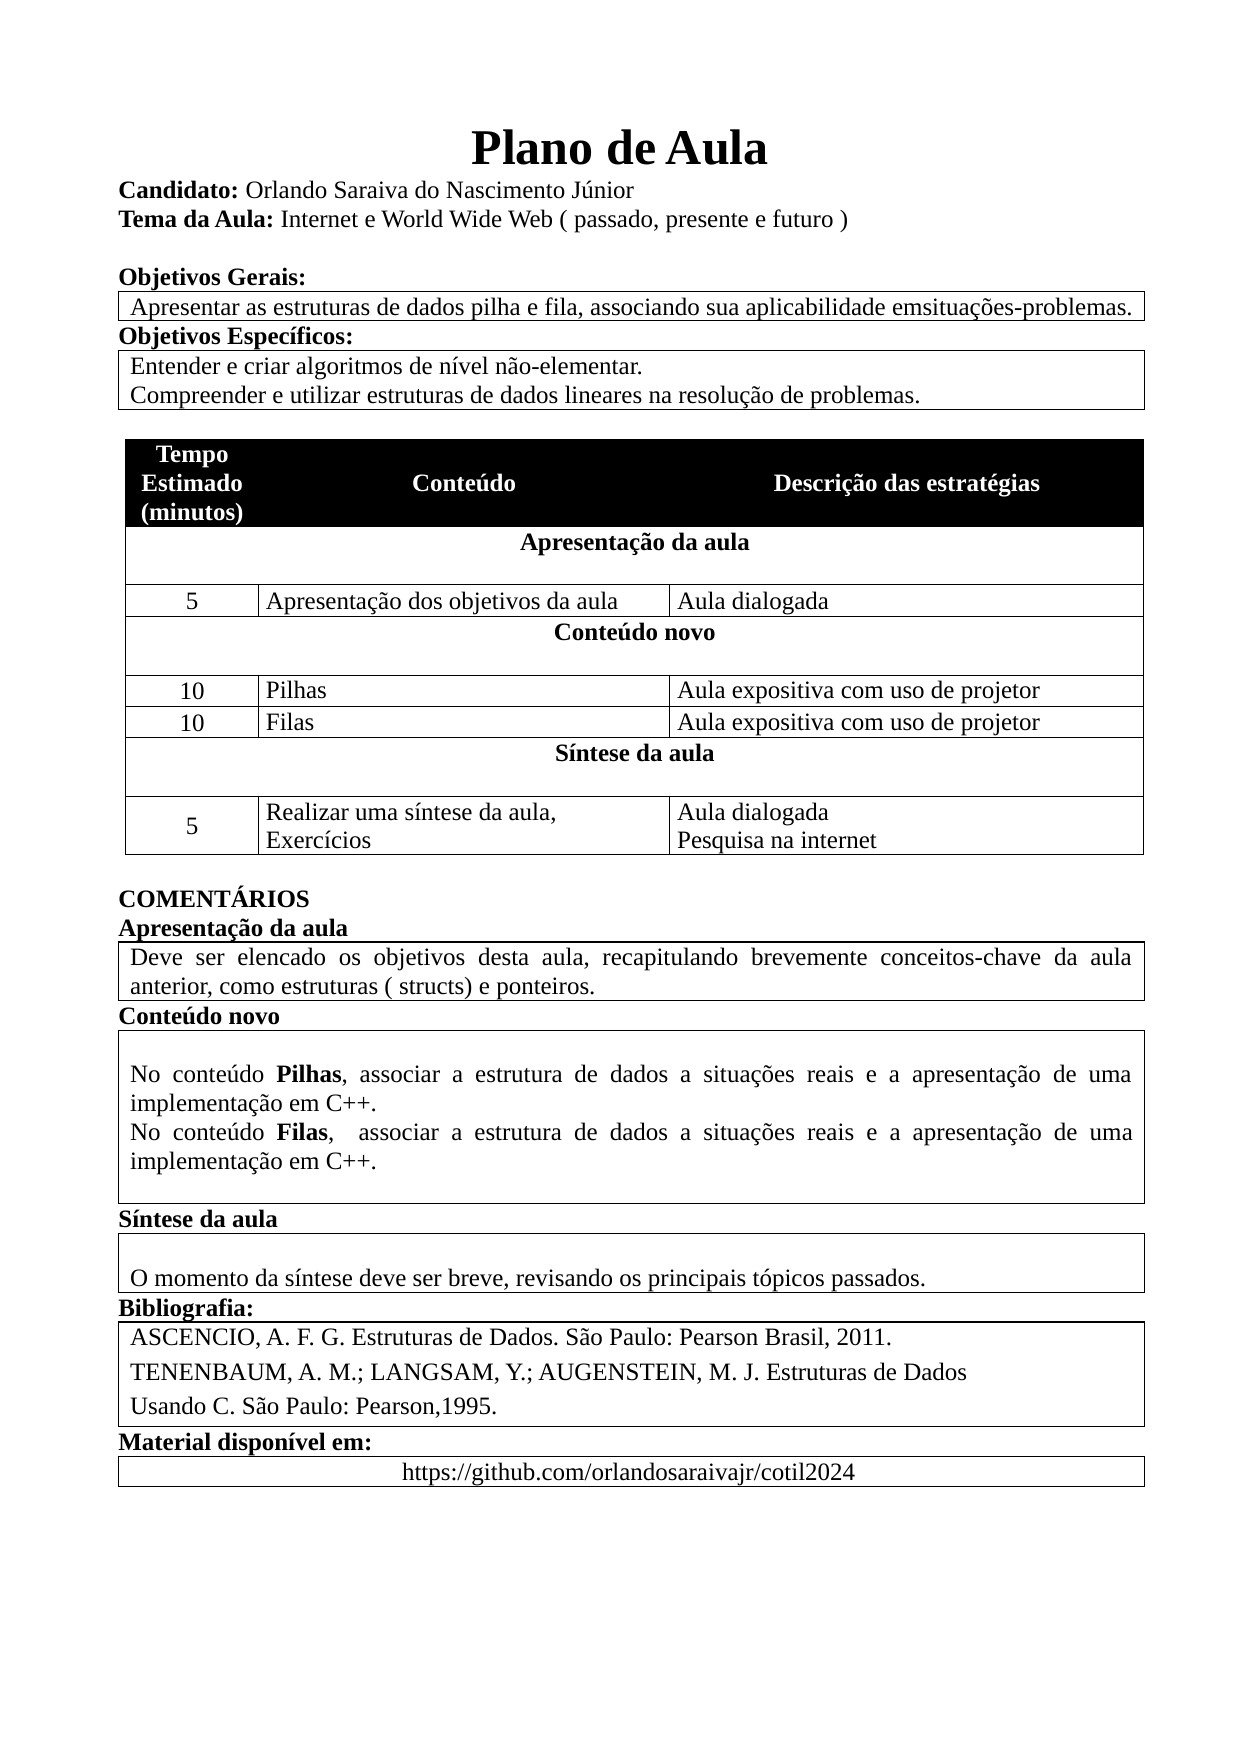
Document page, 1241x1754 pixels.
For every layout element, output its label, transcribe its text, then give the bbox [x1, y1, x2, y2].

table_cell Apresentação da aula [126, 527, 1143, 584]
text Conteúdo novo [118, 1001, 1122, 1030]
table_cell 10 [126, 676, 258, 706]
table_header O momento da síntese deve ser breve, revisando os principais tópicos passados. [119, 1234, 1144, 1292]
table_cell Pilhas [259, 676, 669, 706]
table_cell Aula dialogada [670, 585, 1143, 616]
table_cell 10 [126, 707, 258, 737]
text Bibliografia: [118, 1293, 1122, 1321]
table_header Descrição das estratégias [670, 440, 1143, 526]
text Candidato: Orlando Saraiva do Nascimento Júnior [118, 176, 1122, 204]
table_cell Realizar uma síntese da aula, Exercícios [259, 797, 669, 854]
table_cell Conteúdo novo [126, 617, 1143, 674]
text Síntese da aula [118, 1204, 1122, 1233]
table_cell Aula expositiva com uso de projetor [670, 707, 1143, 737]
table_cell Aula dialogada Pesquisa na internet [670, 797, 1143, 854]
table_cell Filas [259, 707, 669, 737]
table_header Apresentar as estruturas de dados pilha e fila, associando sua aplicabilidade emsituações-problemas. [119, 292, 1144, 320]
text Objetivos Específicos: [118, 321, 1122, 350]
text Tema da Aula: Internet e World Wide Web ( passado, presente e futuro ) [118, 204, 1122, 233]
text Apresentação da aula [118, 913, 1122, 941]
text COMENTÁRIOS [118, 884, 1122, 913]
text Material disponível em: [118, 1427, 1122, 1456]
text Plano de Aula [118, 118, 1122, 176]
table_header Conteúdo [259, 440, 669, 526]
table_cell Apresentação dos objetivos da aula [259, 585, 669, 616]
table_cell Aula expositiva com uso de projetor [670, 676, 1143, 706]
table_header ASCENCIO, A. F. G. Estruturas de Dados. São Paulo: Pearson Brasil, 2011. TENENBAUM, A. M.; LANGSAM, Y.; AUGENSTEIN, M. J. Estruturas de Dados Usando C. São Paulo: Pearson,1995. [119, 1323, 1144, 1426]
table_cell 5 [126, 797, 258, 854]
table_header Tempo Estimado (minutos) [126, 440, 258, 526]
table_header https://github.com/orlandosaraivajr/cotil2024 [119, 1457, 1144, 1486]
text Objetivos Gerais: [118, 262, 1122, 291]
table_header Entender e criar algoritmos de nível não-elementar. Compreender e utilizar estruturas de dados lineares na resolução de problemas. [119, 351, 1144, 409]
table_header Deve ser elencado os objetivos desta aula, recapitulando brevemente conceitos-chave da aula anterior, como estruturas ( structs) e ponteiros. [119, 943, 1144, 1000]
table_cell Síntese da aula [126, 738, 1143, 796]
table_header No conteúdo Pilhas, associar a estrutura de dados a situações reais e a apresentação de uma implementação em C++. No conteúdo Filas, associar a estrutura de dados a situações reais e a apresentação de uma implementação em C++. [119, 1031, 1144, 1203]
table_cell 5 [126, 585, 258, 616]
